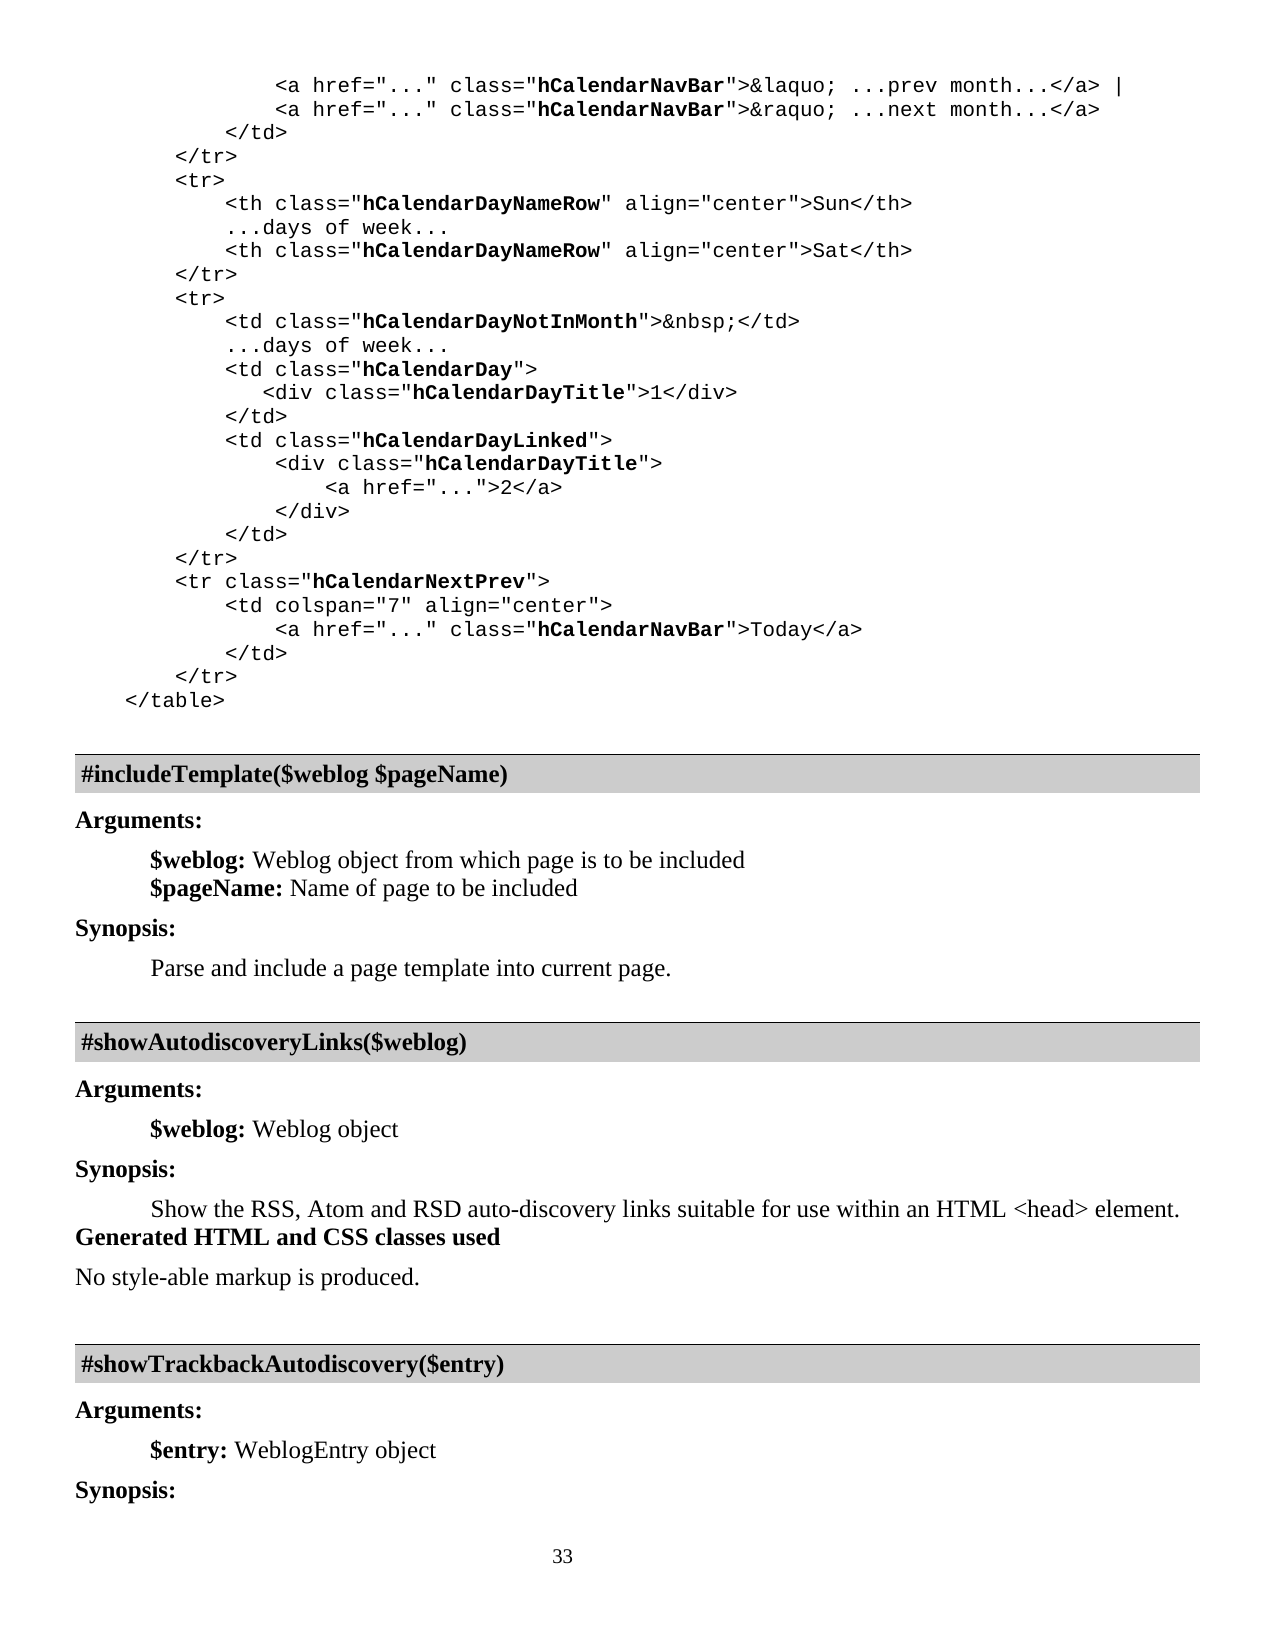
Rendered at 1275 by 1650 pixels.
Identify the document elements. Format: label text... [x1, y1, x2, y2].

title #showTrackbackAutodiscovery($entry) [75, 1345, 1200, 1383]
text <a href="...">2</a> [75, 477, 1200, 501]
text Arguments: [75, 1396, 1200, 1424]
text </tr> [75, 264, 1200, 288]
text Generated HTML and CSS classes used [75, 1223, 1200, 1251]
title #showAutodiscoveryLinks($weblog) [75, 1023, 1200, 1062]
text <a href="..." class="hCalendarNavBar">&raquo; ...next month...</a> [75, 99, 1200, 122]
text $entry: WeblogEntry object [75, 1436, 1200, 1464]
text $weblog: Weblog object from which page is to be included $pageName: Name of page to be included [75, 846, 1200, 902]
text No style-able markup is produced. [75, 1263, 1200, 1291]
text ...days of week... [75, 217, 1200, 241]
text Arguments: [75, 806, 1200, 834]
text Arguments: [75, 1075, 1200, 1102]
text </table> [75, 690, 1200, 713]
text <div class="hCalendarDayTitle">1</div> [75, 382, 1200, 406]
text <td colspan="7" align="center"> [75, 595, 1200, 619]
text ...days of week... [75, 335, 1200, 359]
text </tr> [75, 146, 1200, 169]
text Synopsis: [75, 1155, 1200, 1183]
text Parse and include a page template into current page. [150, 954, 1200, 982]
title #includeTemplate($weblog $pageName) [75, 755, 1200, 793]
text </td> [75, 524, 1200, 548]
text <div class="hCalendarDayTitle"> [75, 453, 1200, 477]
text <td class="hCalendarDay"> [75, 359, 1200, 382]
text </td> [75, 406, 1200, 430]
text <tr> [75, 288, 1200, 311]
text <tr> [75, 169, 1200, 193]
text $weblog: Weblog object [75, 1115, 1200, 1143]
text </tr> [75, 548, 1200, 572]
text Show the RSS, Atom and RSD auto-discovery links suitable for use within an HTML <head> element. [150, 1195, 1200, 1223]
text </td> [75, 122, 1200, 146]
text </div> [75, 501, 1200, 524]
text </tr> [75, 666, 1200, 690]
text <th class="hCalendarDayNameRow" align="center">Sat</th> [75, 241, 1200, 264]
text <a href="..." class="hCalendarNavBar">&laquo; ...prev month...</a> | [75, 75, 1200, 99]
text Synopsis: [75, 1476, 1200, 1504]
text </td> [75, 642, 1200, 666]
text <th class="hCalendarDayNameRow" align="center">Sun</th> [75, 193, 1200, 217]
text <td class="hCalendarDayNotInMonth">&nbsp;</td> [75, 311, 1200, 335]
text <td class="hCalendarDayLinked"> [75, 430, 1200, 453]
text <a href="..." class="hCalendarNavBar">Today</a> [75, 619, 1200, 642]
text Synopsis: [75, 914, 1200, 942]
text <tr class="hCalendarNextPrev"> [75, 572, 1200, 595]
